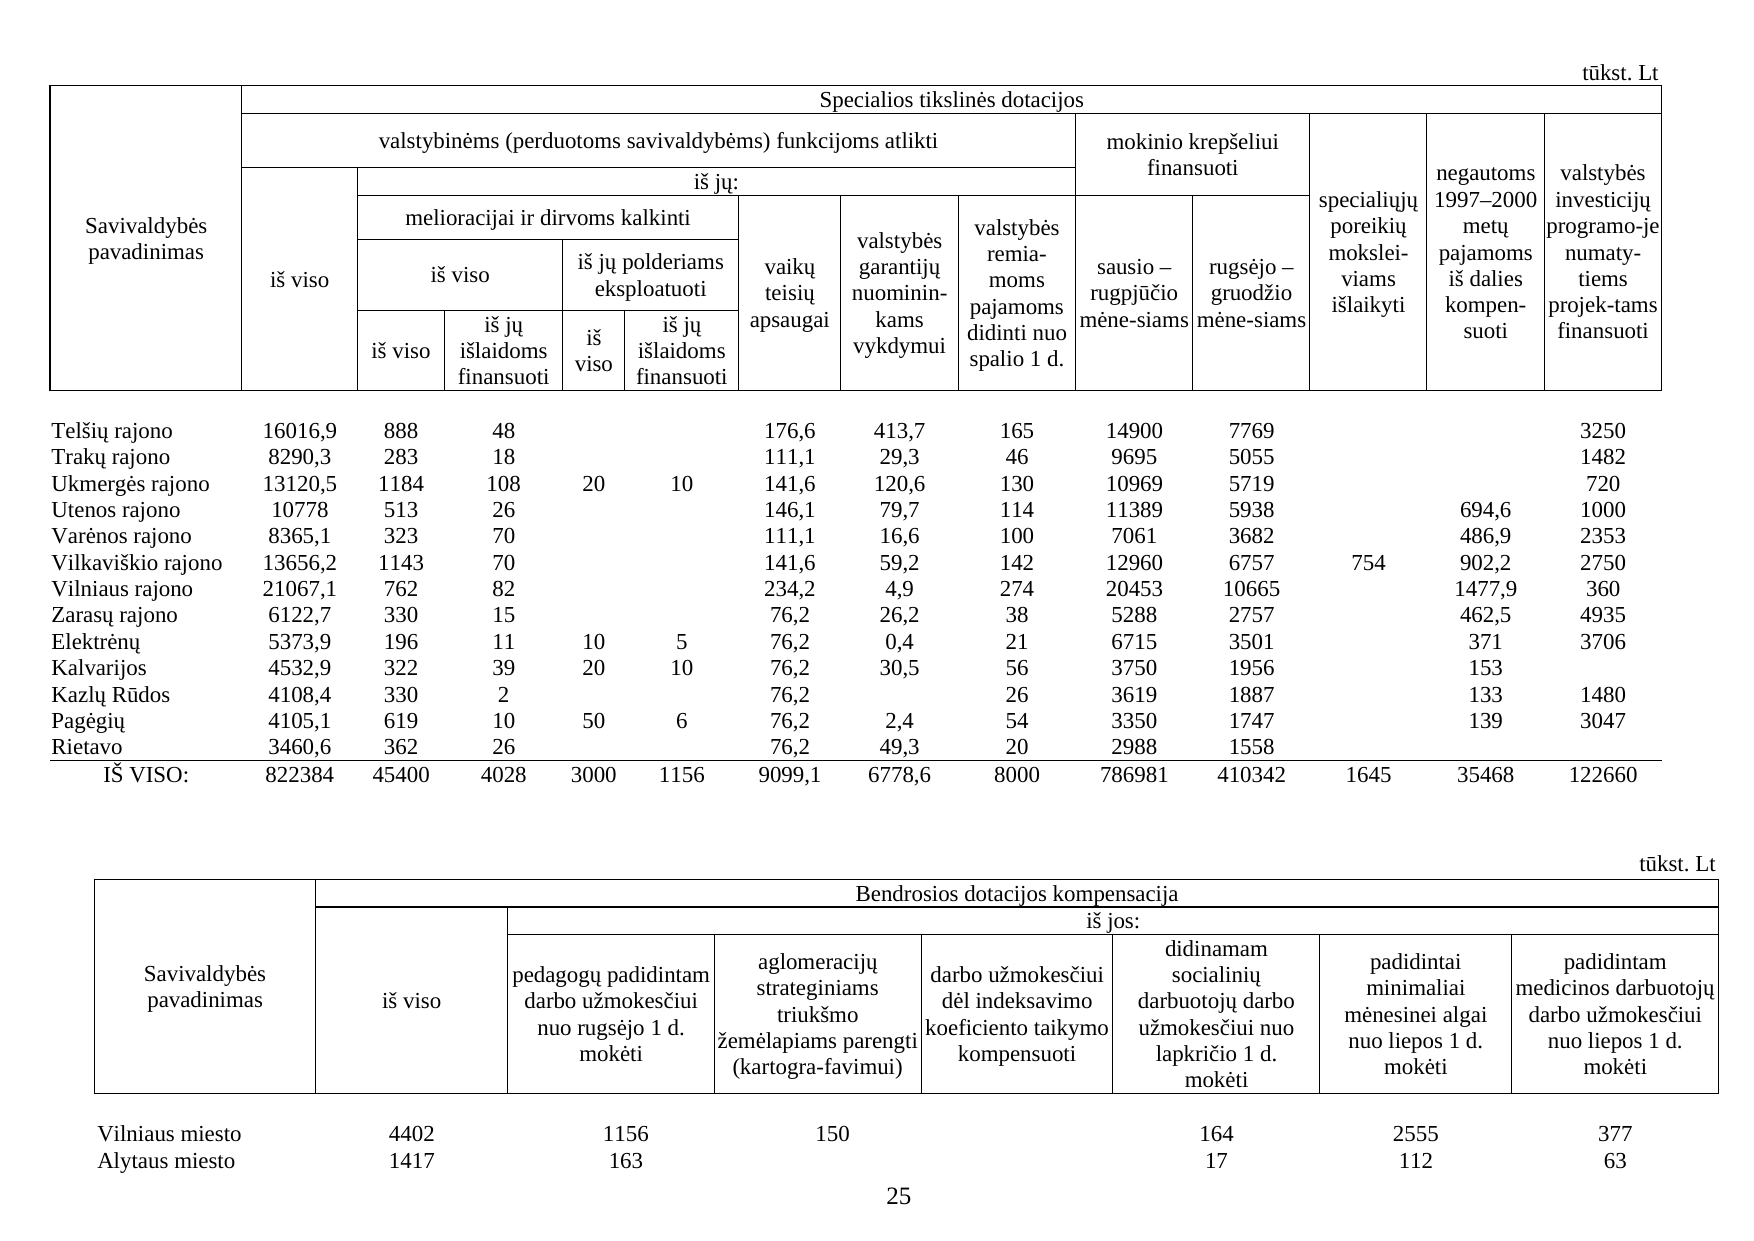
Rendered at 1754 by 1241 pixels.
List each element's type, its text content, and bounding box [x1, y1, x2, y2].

table_cell 1417 [316, 1147, 507, 1173]
table_header [94, 850, 316, 879]
table_cell 362 [357, 733, 444, 760]
table_cell 7769 [1193, 417, 1310, 443]
table_cell [739, 391, 841, 417]
table_cell [1427, 733, 1544, 760]
table_cell 3047 [1544, 707, 1662, 733]
table_header [903, 59, 964, 85]
table_cell 76,2 [739, 681, 841, 707]
table_cell [563, 681, 624, 707]
table_cell Rietavo [50, 733, 242, 760]
table_cell 360 [1544, 575, 1662, 602]
table_cell 35468 [1427, 761, 1544, 797]
table_cell [625, 391, 739, 417]
table_cell Ukmergės rajono [50, 470, 242, 496]
table_cell [921, 1120, 1113, 1147]
table_cell 21 [958, 628, 1075, 654]
table_cell 38 [958, 602, 1075, 628]
table_header [1270, 59, 1285, 85]
table_cell [563, 523, 624, 549]
table_cell 7061 [1075, 523, 1193, 549]
table_cell 6778,6 [841, 761, 958, 797]
table_cell 5719 [1193, 470, 1310, 496]
table_cell 76,2 [739, 654, 841, 681]
table_cell 9099,1 [739, 761, 841, 797]
table_cell vaikų teisių apsaugai [739, 196, 840, 390]
table_cell IŠ VISO: [50, 761, 242, 797]
table_cell 2988 [1075, 733, 1193, 760]
table_cell [563, 575, 624, 602]
table_cell mokinio krepšeliui finansuoti [1076, 114, 1309, 195]
table_cell [921, 1094, 1113, 1120]
table_cell Telšių rajono [50, 417, 242, 443]
table_cell 10 [625, 654, 739, 681]
table_cell specialiųjų poreikių mokslei-viams išlaikyti [1310, 114, 1426, 390]
table_cell [625, 523, 739, 549]
table_cell [1310, 523, 1427, 549]
table_cell 1000 [1544, 496, 1662, 522]
table_cell [1310, 575, 1427, 602]
table_cell Specialios tikslinės dotacijos [242, 86, 1661, 113]
table_cell iš jų išlaidoms finansuoti [445, 311, 562, 390]
table_cell 20 [958, 733, 1075, 760]
table_cell 1747 [1193, 707, 1310, 733]
table_cell 48 [444, 417, 563, 443]
table_cell Vilniaus miesto [94, 1120, 316, 1147]
table_cell 822384 [242, 761, 357, 797]
table_cell 142 [958, 549, 1075, 575]
table_cell Kalvarijos [50, 654, 242, 681]
table_cell 413,7 [841, 417, 958, 443]
table_cell 59,2 [841, 549, 958, 575]
table_cell 133 [1427, 681, 1544, 707]
table_header [368, 59, 456, 85]
table_cell [1310, 628, 1427, 654]
table_cell Zarasų rajono [50, 602, 242, 628]
table_header [1320, 850, 1526, 879]
table_header [734, 59, 841, 85]
table_cell 82 [444, 575, 563, 602]
table_cell [1310, 470, 1427, 496]
table_cell 163 [508, 1147, 744, 1173]
table_cell iš viso [316, 908, 507, 1093]
table_cell 111,1 [739, 444, 841, 470]
table_cell 3460,6 [242, 733, 357, 760]
table_cell Kazlų Rūdos [50, 681, 242, 707]
table_cell 4402 [316, 1120, 507, 1147]
table_cell [1427, 470, 1544, 496]
table_header [1107, 59, 1188, 85]
table_cell didinamam socialinių darbuotojų darbo užmokesčiui nuo lapkričio 1 d. mokėti [1113, 935, 1319, 1093]
table_header [641, 59, 734, 85]
table_header [508, 850, 744, 879]
table_cell 4532,9 [242, 654, 357, 681]
table_header [1526, 850, 1615, 879]
table_cell [316, 1094, 507, 1120]
table_cell [625, 417, 739, 443]
table_cell [1427, 417, 1544, 443]
table_cell 2750 [1544, 549, 1662, 575]
table_header tūkst. Lt [1285, 59, 1662, 85]
table_cell 323 [357, 523, 444, 549]
table_header [1113, 850, 1319, 879]
table_cell [1310, 733, 1427, 760]
table_cell [1310, 681, 1427, 707]
table_cell [744, 1094, 921, 1120]
table_cell [841, 391, 958, 417]
table_cell 76,2 [739, 602, 841, 628]
table_cell 694,6 [1427, 496, 1544, 522]
table_cell 26,2 [841, 602, 958, 628]
table_cell [921, 1147, 1113, 1173]
table_cell 76,2 [739, 628, 841, 654]
table_cell valstybinėms (perduotoms savivaldybėms) funkcijoms atlikti [242, 114, 1075, 167]
table_cell 120,6 [841, 470, 958, 496]
table_cell sausio – rugpjūčio mėne-siams [1076, 196, 1192, 390]
table_cell 16016,9 [242, 417, 357, 443]
table_cell [444, 391, 563, 417]
table_header [965, 59, 1026, 85]
table_cell [1512, 1094, 1718, 1120]
table_cell 50 [563, 707, 624, 733]
table_cell 6122,7 [242, 602, 357, 628]
table_cell 13120,5 [242, 470, 357, 496]
table_cell 196 [357, 628, 444, 654]
table_cell Savivaldybės pavadinimas [51, 86, 241, 390]
table_cell [563, 391, 624, 417]
table_header [50, 59, 242, 85]
table_cell [958, 391, 1075, 417]
table_header [284, 59, 368, 85]
table_cell 513 [357, 496, 444, 522]
table_cell 45400 [357, 761, 444, 797]
table_cell 3250 [1544, 417, 1662, 443]
table_cell 10 [444, 707, 563, 733]
table_cell 5373,9 [242, 628, 357, 654]
table_cell iš viso [242, 168, 357, 390]
table_header [921, 850, 1113, 879]
table_header [744, 850, 921, 879]
table_cell 111,1 [739, 523, 841, 549]
table_cell [94, 1094, 316, 1120]
table_cell 56 [958, 654, 1075, 681]
table_cell [625, 602, 739, 628]
table_cell [1113, 1094, 1319, 1120]
table_header [1026, 59, 1107, 85]
table_cell 5055 [1193, 444, 1310, 470]
table_header [242, 59, 284, 85]
table_cell [563, 417, 624, 443]
table_cell 150 [744, 1120, 921, 1147]
table_cell [563, 496, 624, 522]
table_cell [625, 496, 739, 522]
table_cell Bendrosios dotacijos kompensacija [316, 880, 1718, 906]
table_cell darbo užmokesčiui dėl indeksavimo koeficiento taikymo kompensuoti [922, 935, 1112, 1093]
table_cell 63 [1512, 1147, 1718, 1173]
table_cell 3501 [1193, 628, 1310, 654]
table_header tūkst. Lt [1615, 850, 1718, 879]
table_cell 4,9 [841, 575, 958, 602]
table_header [316, 850, 507, 879]
table_cell 1558 [1193, 733, 1310, 760]
table_cell [1075, 391, 1193, 417]
table_cell 39 [444, 654, 563, 681]
table_cell 754 [1310, 549, 1427, 575]
table_cell 10 [563, 628, 624, 654]
table_cell 1477,9 [1427, 575, 1544, 602]
table_cell 888 [357, 417, 444, 443]
table_cell [563, 602, 624, 628]
table_cell [357, 391, 444, 417]
table_cell 371 [1427, 628, 1544, 654]
table_cell 486,9 [1427, 523, 1544, 549]
table_cell [1544, 391, 1662, 417]
table_cell 720 [1544, 470, 1662, 496]
table_cell 108 [444, 470, 563, 496]
table_cell [563, 549, 624, 575]
table_cell 762 [357, 575, 444, 602]
table_cell 1480 [1544, 681, 1662, 707]
table_cell [1310, 707, 1427, 733]
table_cell padidintam medicinos darbuotojų darbo užmokesčiui nuo liepos 1 d. mokėti [1512, 935, 1718, 1093]
table_cell 6715 [1075, 628, 1193, 654]
table_cell [1310, 602, 1427, 628]
table_cell iš jų: [358, 168, 1075, 195]
table_cell 122660 [1544, 761, 1662, 797]
table_cell pedagogų padidintam darbo užmokesčiui nuo rugsėjo 1 d. mokėti [508, 935, 714, 1093]
table_cell 2757 [1193, 602, 1310, 628]
table_cell 21067,1 [242, 575, 357, 602]
table_cell [50, 391, 242, 417]
table_cell [1310, 654, 1427, 681]
table_cell 10665 [1193, 575, 1310, 602]
table_cell iš viso [358, 311, 444, 390]
table_cell 2555 [1320, 1120, 1512, 1147]
table_cell 3706 [1544, 628, 1662, 654]
table_cell 4028 [444, 761, 563, 797]
table_cell 164 [1113, 1120, 1319, 1147]
table_cell Trakų rajono [50, 444, 242, 470]
table_cell 9695 [1075, 444, 1193, 470]
table_cell 79,7 [841, 496, 958, 522]
table_cell 2 [444, 681, 563, 707]
table_cell 786981 [1075, 761, 1193, 797]
table_cell iš viso [563, 311, 624, 390]
table_cell 11389 [1075, 496, 1193, 522]
table_cell [1310, 444, 1427, 470]
table_cell valstybės investicijų programo-je numaty-tiems projek-tams finansuoti [1545, 114, 1661, 390]
table_cell valstybės garantijų nuominin-kams vykdymui [841, 196, 958, 390]
table_cell 2353 [1544, 523, 1662, 549]
table_cell 1645 [1310, 761, 1427, 797]
table_cell 6757 [1193, 549, 1310, 575]
table_cell [563, 444, 624, 470]
table_cell 6 [625, 707, 739, 733]
table_cell Varėnos rajono [50, 523, 242, 549]
table_cell 10778 [242, 496, 357, 522]
table_cell 153 [1427, 654, 1544, 681]
table_cell Savivaldybės pavadinimas [95, 880, 315, 1093]
table_cell Elektrėnų [50, 628, 242, 654]
table_cell 330 [357, 602, 444, 628]
table_cell [625, 549, 739, 575]
table_cell Utenos rajono [50, 496, 242, 522]
table_cell 4108,4 [242, 681, 357, 707]
table_cell 3750 [1075, 654, 1193, 681]
table_cell 462,5 [1427, 602, 1544, 628]
table_cell 10969 [1075, 470, 1193, 496]
table_cell 76,2 [739, 707, 841, 733]
table_cell negautoms 1997–2000 metų pajamoms iš dalies kompen-suoti [1427, 114, 1544, 390]
table_cell 20 [563, 470, 624, 496]
table_header [841, 59, 903, 85]
table_cell [1310, 417, 1427, 443]
table_cell melioracijai ir dirvoms kalkinti [358, 196, 738, 238]
table_cell [1544, 654, 1662, 681]
table_cell 70 [444, 549, 563, 575]
table_cell [625, 733, 739, 760]
table_cell 16,6 [841, 523, 958, 549]
table_cell 322 [357, 654, 444, 681]
table_cell 26 [958, 681, 1075, 707]
table_cell 15 [444, 602, 563, 628]
table_cell 1184 [357, 470, 444, 496]
table_cell 1887 [1193, 681, 1310, 707]
table_cell iš jų išlaidoms finansuoti [625, 311, 738, 390]
table_cell 5938 [1193, 496, 1310, 522]
table_cell 4935 [1544, 602, 1662, 628]
table_cell [625, 575, 739, 602]
table_cell 20 [563, 654, 624, 681]
table_cell [1310, 496, 1427, 522]
table_cell [1310, 391, 1427, 417]
table_cell 410342 [1193, 761, 1310, 797]
table_cell 141,6 [739, 549, 841, 575]
table_cell 8365,1 [242, 523, 357, 549]
table_cell 1482 [1544, 444, 1662, 470]
table_cell 4105,1 [242, 707, 357, 733]
table_cell Pagėgių [50, 707, 242, 733]
table_cell 26 [444, 733, 563, 760]
table_cell 76,2 [739, 733, 841, 760]
table_cell 141,6 [739, 470, 841, 496]
table_cell 14900 [1075, 417, 1193, 443]
table_cell 20453 [1075, 575, 1193, 602]
table_cell 29,3 [841, 444, 958, 470]
table_cell 3350 [1075, 707, 1193, 733]
table_cell [1193, 391, 1310, 417]
table_cell 10 [625, 470, 739, 496]
table_cell 234,2 [739, 575, 841, 602]
table_header [1188, 59, 1269, 85]
table_cell [1427, 391, 1544, 417]
table_cell iš viso [358, 240, 562, 309]
table_cell 176,6 [739, 417, 841, 443]
table_cell 1956 [1193, 654, 1310, 681]
table_cell [563, 733, 624, 760]
table_header [456, 59, 548, 85]
table_cell 114 [958, 496, 1075, 522]
table_cell 1156 [508, 1120, 744, 1147]
table_header [548, 59, 641, 85]
table_cell [1544, 733, 1662, 760]
table_cell 3682 [1193, 523, 1310, 549]
table_cell 46 [958, 444, 1075, 470]
table_cell valstybės remia-moms pajamoms didinti nuo spalio 1 d. [959, 196, 1075, 390]
table_cell 2,4 [841, 707, 958, 733]
table_cell 1143 [357, 549, 444, 575]
table_cell 377 [1512, 1120, 1718, 1147]
table_cell rugsėjo – gruodžio mėne-siams [1193, 196, 1309, 390]
table_cell 112 [1320, 1147, 1512, 1173]
table_cell [242, 391, 357, 417]
table_cell Vilkaviškio rajono [50, 549, 242, 575]
table_cell 165 [958, 417, 1075, 443]
table_cell 139 [1427, 707, 1544, 733]
table_cell 70 [444, 523, 563, 549]
table_cell [625, 681, 739, 707]
table_cell Vilniaus rajono [50, 575, 242, 602]
table_cell [1427, 444, 1544, 470]
table_cell 5288 [1075, 602, 1193, 628]
table_cell 902,2 [1427, 549, 1544, 575]
table_cell 330 [357, 681, 444, 707]
table_cell [744, 1147, 921, 1173]
table_cell padidintai minimaliai mėnesinei algai nuo liepos 1 d. mokėti [1320, 935, 1511, 1093]
table_cell 283 [357, 444, 444, 470]
table_cell 49,3 [841, 733, 958, 760]
table_cell 130 [958, 470, 1075, 496]
table_cell 54 [958, 707, 1075, 733]
table_cell 17 [1113, 1147, 1319, 1173]
table_cell 3000 [563, 761, 624, 797]
table_cell 13656,2 [242, 549, 357, 575]
table_cell 12960 [1075, 549, 1193, 575]
table_cell 11 [444, 628, 563, 654]
table_cell 8290,3 [242, 444, 357, 470]
table_cell [508, 1094, 744, 1120]
table_cell [625, 444, 739, 470]
table_cell 3619 [1075, 681, 1193, 707]
table_cell 5 [625, 628, 739, 654]
table_cell 619 [357, 707, 444, 733]
table_cell iš jų polderiams eksploatuoti [563, 240, 738, 309]
table_cell 274 [958, 575, 1075, 602]
table_cell Alytaus miesto [94, 1147, 316, 1173]
table_cell 18 [444, 444, 563, 470]
table_cell 0,4 [841, 628, 958, 654]
table_cell 100 [958, 523, 1075, 549]
table_cell [841, 681, 958, 707]
table_cell 8000 [958, 761, 1075, 797]
table_cell 146,1 [739, 496, 841, 522]
table_cell 30,5 [841, 654, 958, 681]
table_cell aglomeracijų strateginiams triukšmo žemėlapiams parengti (kartogra-favimui) [715, 935, 921, 1093]
table_cell 1156 [625, 761, 739, 797]
table_cell 26 [444, 496, 563, 522]
table_cell iš jos: [508, 908, 1718, 934]
table_cell [1320, 1094, 1512, 1120]
